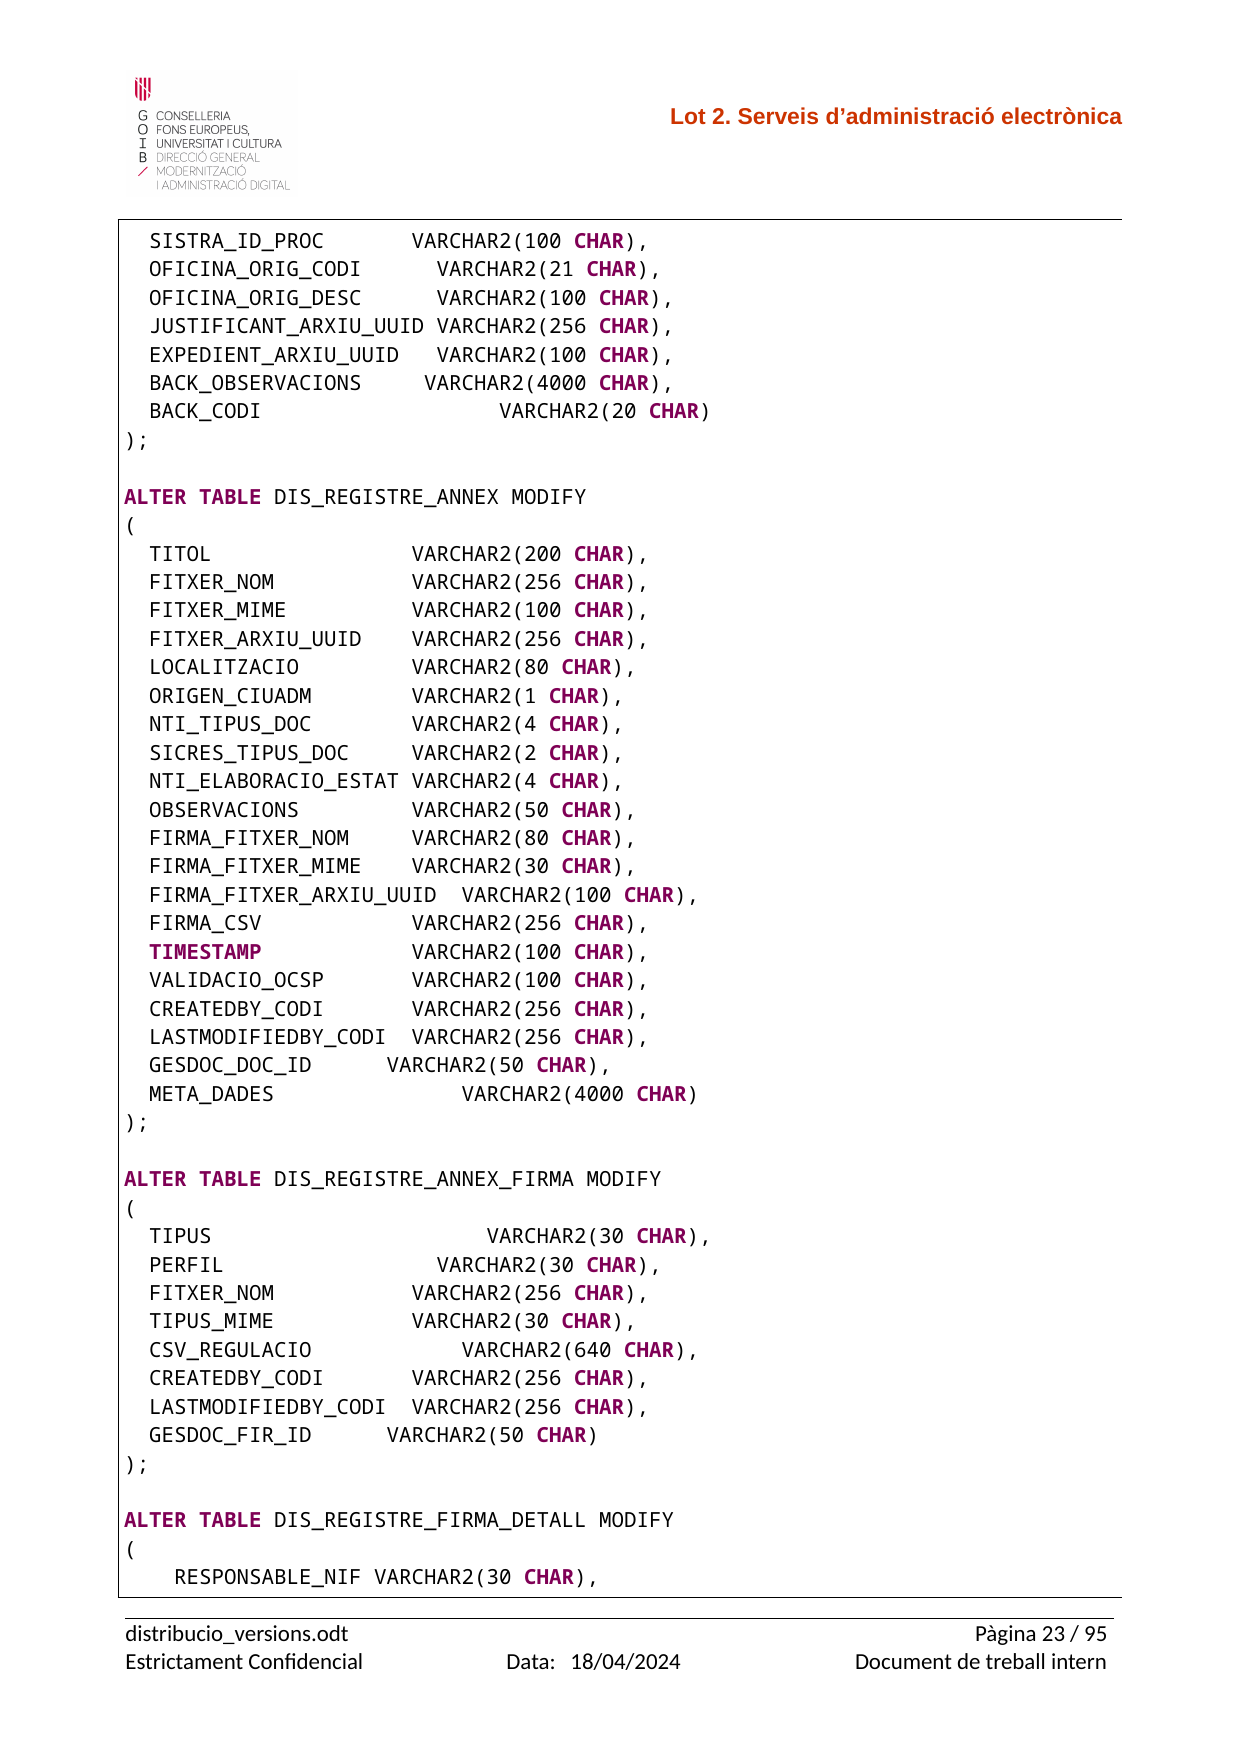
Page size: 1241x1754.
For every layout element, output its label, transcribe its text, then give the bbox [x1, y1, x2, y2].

table_header SISTRA_ID_PROC VARCHAR2(100 CHAR), OFICINA_ORIG_CODI VARCHAR2(21 CHAR), OFICINA_ORIG_DESC VARCHAR2(100 CHAR), JUSTIFICANT_ARXIU_UUID VARCHAR2(256 CHAR), EXPEDIENT_ARXIU_UUID VARCHAR2(100 CHAR), BACK_OBSERVACIONS VARCHAR2(4000 CHAR), BACK_CODI VARCHAR2(20 CHAR) ); ALTER TABLE DIS_REGISTRE_ANNEX MODIFY ( TITOL VARCHAR2(200 CHAR), FITXER_NOM VARCHAR2(256 CHAR), FITXER_MIME VARCHAR2(100 CHAR), FITXER_ARXIU_UUID VARCHAR2(256 CHAR), LOCALITZACIO VARCHAR2(80 CHAR), ORIGEN_CIUADM VARCHAR2(1 CHAR), NTI_TIPUS_DOC VARCHAR2(4 CHAR), SICRES_TIPUS_DOC VARCHAR2(2 CHAR), NTI_ELABORACIO_ESTAT VARCHAR2(4 CHAR), OBSERVACIONS VARCHAR2(50 CHAR), FIRMA_FITXER_NOM VARCHAR2(80 CHAR), FIRMA_FITXER_MIME VARCHAR2(30 CHAR), FIRMA_FITXER_ARXIU_UUID VARCHAR2(100 CHAR), FIRMA_CSV VARCHAR2(256 CHAR), TIMESTAMP VARCHAR2(100 CHAR), VALIDACIO_OCSP VARCHAR2(100 CHAR), CREATEDBY_CODI VARCHAR2(256 CHAR), LASTMODIFIEDBY_CODI VARCHAR2(256 CHAR), GESDOC_DOC_ID VARCHAR2(50 CHAR), META_DADES VARCHAR2(4000 CHAR) ); ALTER TABLE DIS_REGISTRE_ANNEX_FIRMA MODIFY ( TIPUS VARCHAR2(30 CHAR), PERFIL VARCHAR2(30 CHAR), FITXER_NOM VARCHAR2(256 CHAR), TIPUS_MIME VARCHAR2(30 CHAR), CSV_REGULACIO VARCHAR2(640 CHAR), CREATEDBY_CODI VARCHAR2(256 CHAR), LASTMODIFIEDBY_CODI VARCHAR2(256 CHAR), GESDOC_FIR_ID VARCHAR2(50 CHAR) ); ALTER TABLE DIS_REGISTRE_FIRMA_DETALL MODIFY ( RESPONSABLE_NIF VARCHAR2(30 CHAR), [119, 220, 1122, 1597]
picture [126, 70, 299, 197]
